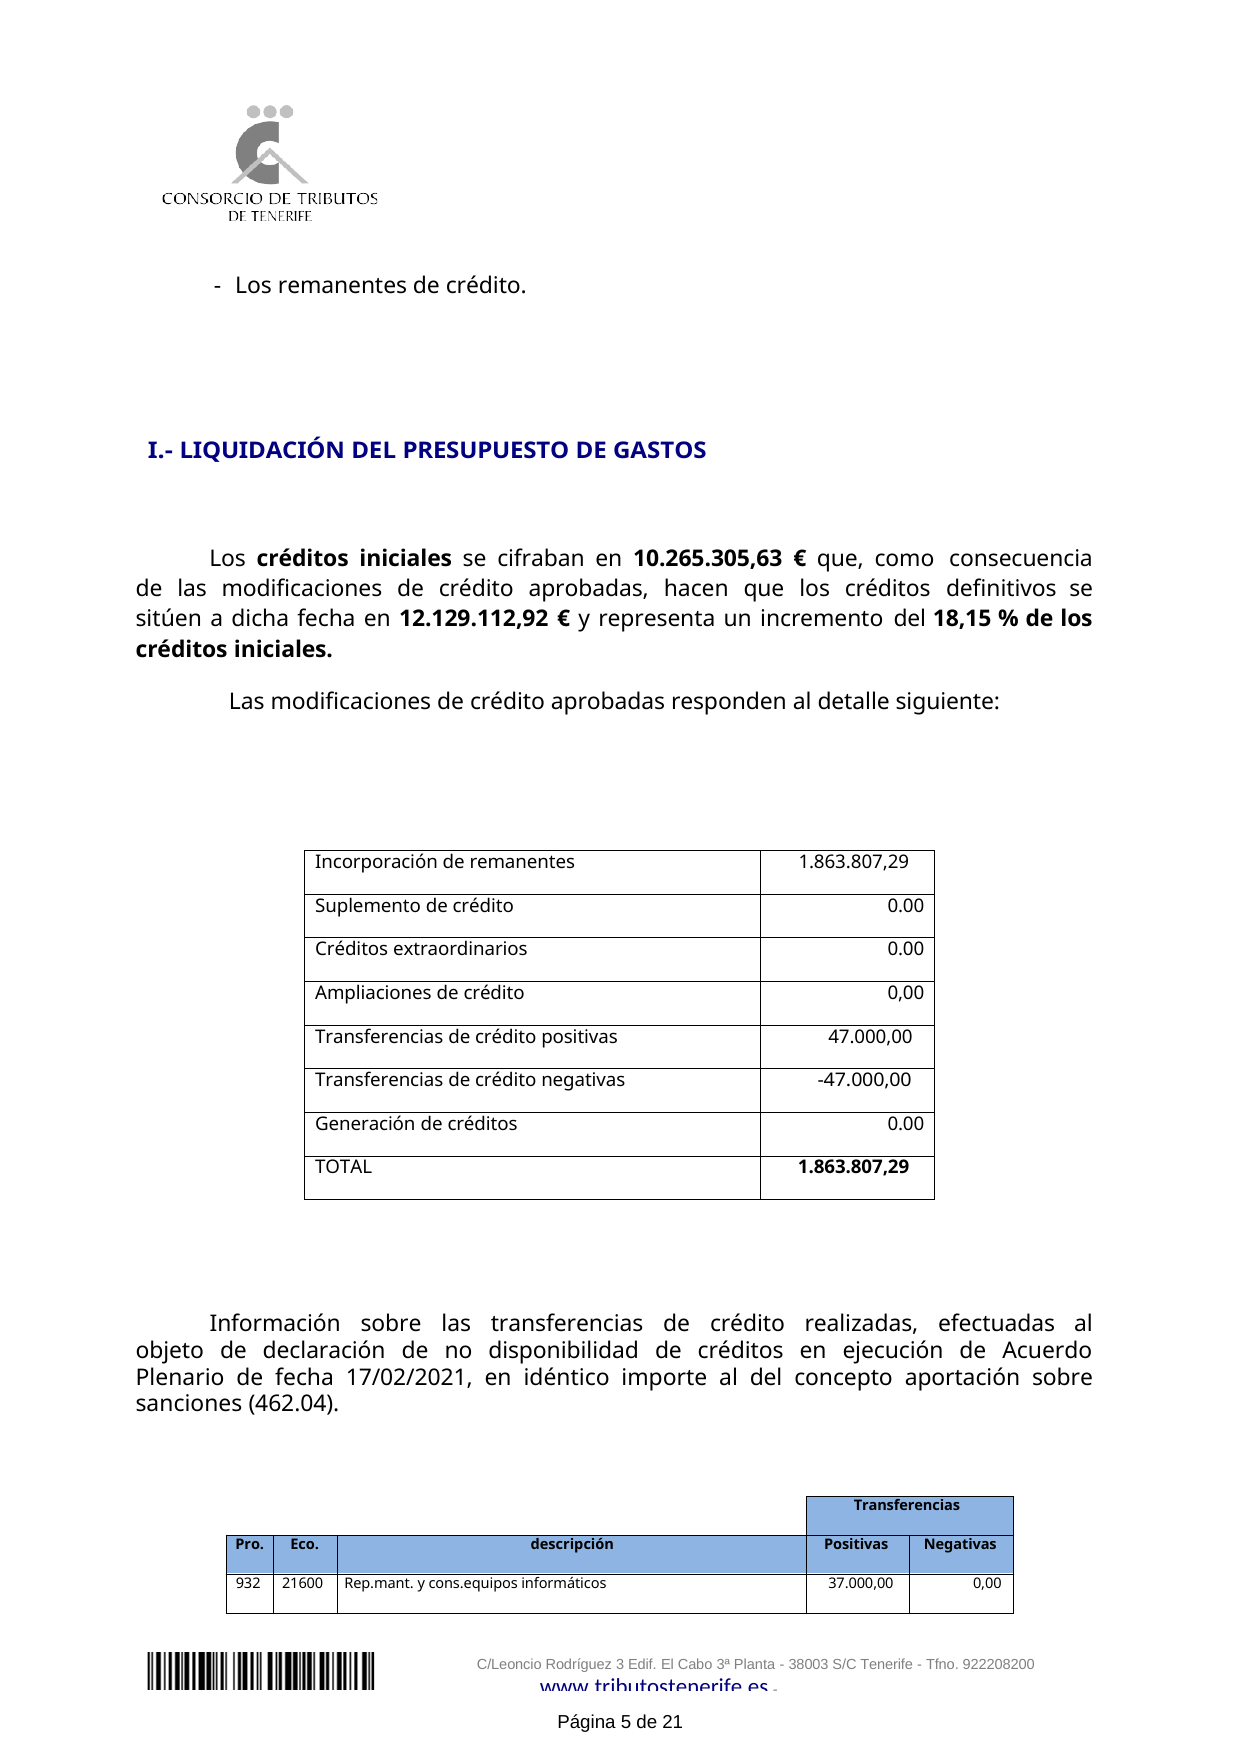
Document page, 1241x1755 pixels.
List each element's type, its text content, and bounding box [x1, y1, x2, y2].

table_cell 21600 [274, 1575, 337, 1612]
text I.- LIQUIDACIÓN DEL PRESUPUESTO DE GASTOS [148, 433, 1105, 465]
text Las modificaciones de crédito aprobadas responden al detalle siguiente: [229, 684, 1105, 716]
table_cell Suplemento de crédito [305, 895, 760, 937]
table_cell 47.000,00 [761, 1026, 934, 1068]
text Los créditos iniciales se cifraban en 10.265.305,63 € que, como consecuencia de las modificaciones de crédito aprobadas, hacen que los créditos definitivos se sitúen a dicha fecha en 12.129.112,92 € y representa un incremento del 18,15 % de los créditos iniciales. [135, 542, 1093, 664]
table_header [226, 1496, 806, 1535]
table_cell 0.00 [761, 938, 934, 981]
table_cell 1.863.807,29 [761, 1157, 934, 1199]
table_header 1.863.807,29 [761, 851, 934, 894]
table_cell Transferencias de crédito negativas [305, 1069, 760, 1112]
table_cell Rep.mant. y cons.equipos informáticos [338, 1575, 806, 1612]
table_cell Transferencias de crédito positivas [305, 1026, 760, 1068]
text Información sobre las transferencias de crédito realizadas, efectuadas al objeto de declaración de no disponibilidad de créditos en ejecución de Acuerdo Plenario de fecha 17/02/2021, en idéntico importe al del concepto aportación sobre sanciones (462.04). [135, 1311, 1093, 1417]
table_cell Pro. [227, 1536, 273, 1573]
table_cell 0.00 [761, 1113, 934, 1156]
table_cell Positivas [807, 1536, 909, 1573]
table_cell Ampliaciones de crédito [305, 982, 760, 1024]
table_cell 0.00 [761, 895, 934, 937]
table_header Transferencias [807, 1497, 1013, 1535]
list Los remanentes de crédito. [223, 269, 1105, 300]
table_cell descripción [338, 1536, 806, 1573]
table_cell 932 [227, 1575, 273, 1612]
table_cell 37.000,00 [807, 1575, 909, 1612]
table_cell Generación de créditos [305, 1113, 760, 1156]
table_cell Eco. [274, 1536, 337, 1573]
table_cell 0,00 [761, 982, 934, 1024]
table_cell Créditos extraordinarios [305, 938, 760, 981]
table_cell Negativas [910, 1536, 1013, 1573]
table_cell 0,00 [910, 1575, 1013, 1612]
table_cell -47.000,00 [761, 1069, 934, 1112]
table_cell TOTAL [305, 1157, 760, 1199]
table_header Incorporación de remanentes [305, 851, 760, 894]
